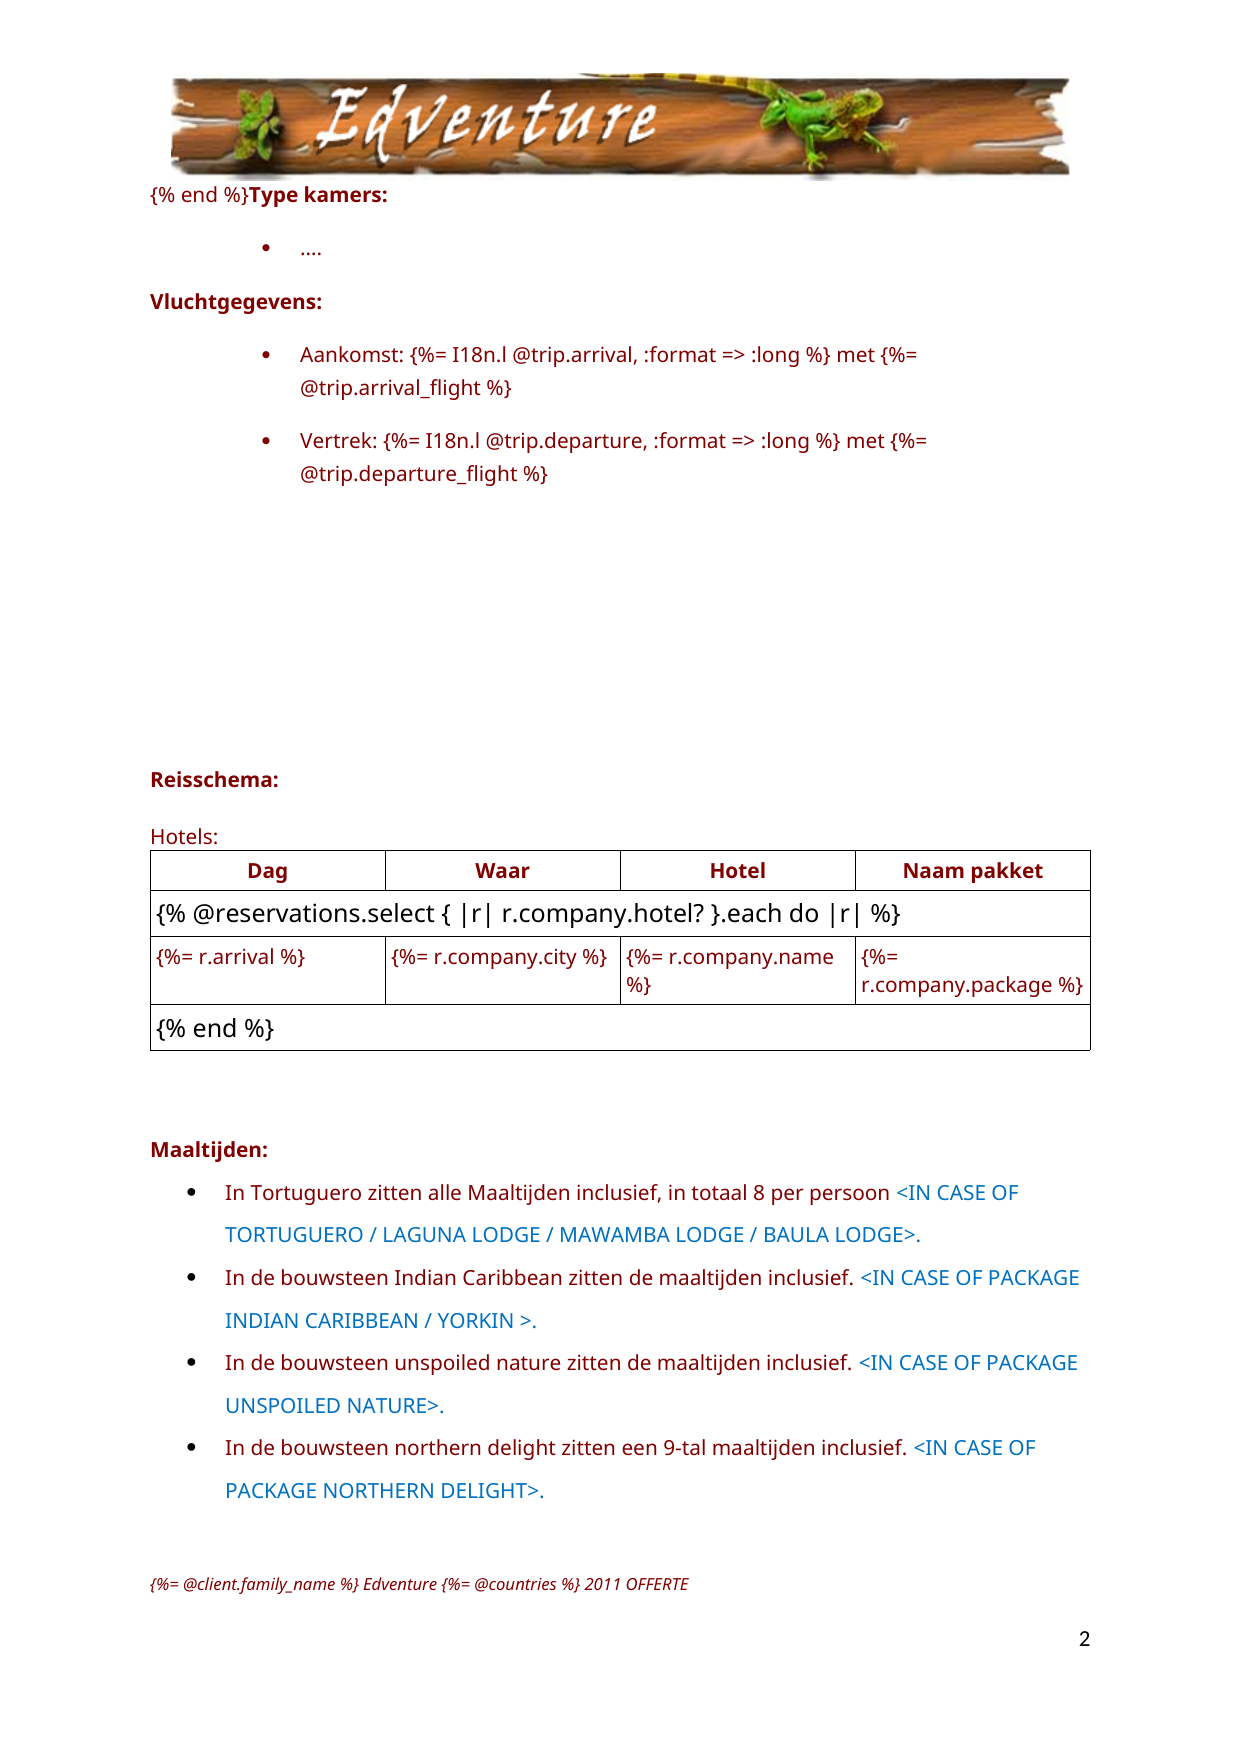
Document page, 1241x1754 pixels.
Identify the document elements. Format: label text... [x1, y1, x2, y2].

list {% end %}Type kamers: [150, 180, 1090, 208]
text Vluchtgegevens: [150, 287, 1090, 315]
list …. [262, 233, 1090, 262]
picture [171, 73, 1070, 181]
table_cell {%= r.company.package %} [856, 937, 1090, 1004]
table_header Dag [151, 851, 385, 890]
list In de bouwsteen unspoiled nature zitten de maaltijden inclusief. <IN CASE OF PACKAGE UNSPOILED NATURE>. [187, 1348, 1090, 1419]
table_header Naam pakket [856, 851, 1090, 890]
table_cell {%= r.company.city %} [386, 937, 620, 1004]
text Maaltijden: [150, 1135, 1090, 1164]
list In Tortuguero zitten alle Maaltijden inclusief, in totaal 8 per persoon <IN CASE OF TORTUGUERO / LAGUNA LODGE / MAWAMBA LODGE / BAULA LODGE>. [187, 1178, 1090, 1249]
table_header Waar [386, 851, 620, 890]
table_cell {%= r.arrival %} [151, 937, 385, 1004]
list In de bouwsteen northern delight zitten een 9-tal maaltijden inclusief. <IN CASE OF PACKAGE NORTHERN DELIGHT>. [187, 1433, 1090, 1504]
table_cell {% end %} [151, 1005, 1090, 1050]
list Vertrek: {%= I18n.l @trip.departure, :format => :long %} met {%= @trip.departure_flight %} [262, 426, 1090, 487]
text Reisschema: [150, 765, 1090, 793]
list Aankomst: {%= I18n.l @trip.arrival, :format => :long %} met {%= @trip.arrival_flight %} [262, 340, 1090, 401]
text Hotels: [150, 822, 1090, 850]
table_header Hotel [621, 851, 855, 890]
list In de bouwsteen Indian Caribbean zitten de maaltijden inclusief. <IN CASE OF PACKAGE INDIAN CARIBBEAN / YORKIN >. [187, 1263, 1090, 1334]
table_cell {%= r.company.name %} [621, 937, 855, 1004]
table_cell {% @reservations.select { |r| r.company.hotel? }.each do |r| %} [151, 891, 1090, 936]
